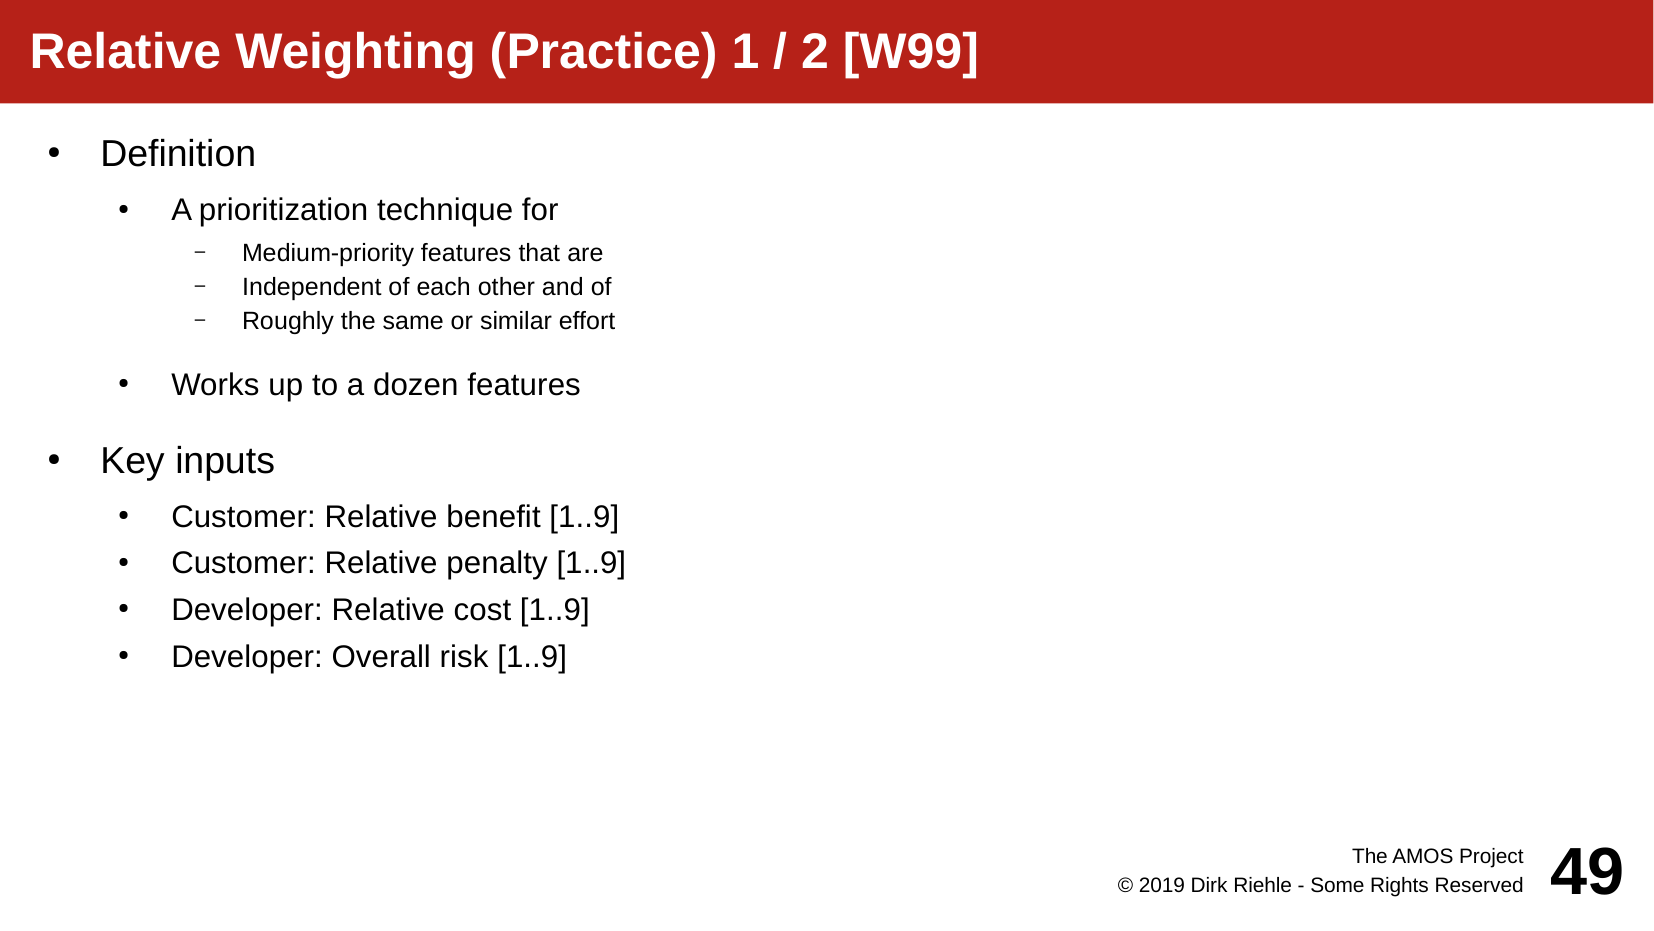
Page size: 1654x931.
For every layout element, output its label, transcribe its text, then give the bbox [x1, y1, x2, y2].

list Definition A prioritization technique for Medium-priority features that are Independent of each other and of Roughly the same or similar effort Works up to a dozen features Key inputs Customer: Relative benefit [1..9] Customer: Relative penalty [1..9] Developer: Relative cost [1..9] Developer: Overall risk [1..9] [29, 132, 1625, 798]
title Relative Weighting (Practice) 1 / 2 [W99] [0, 0, 1654, 104]
